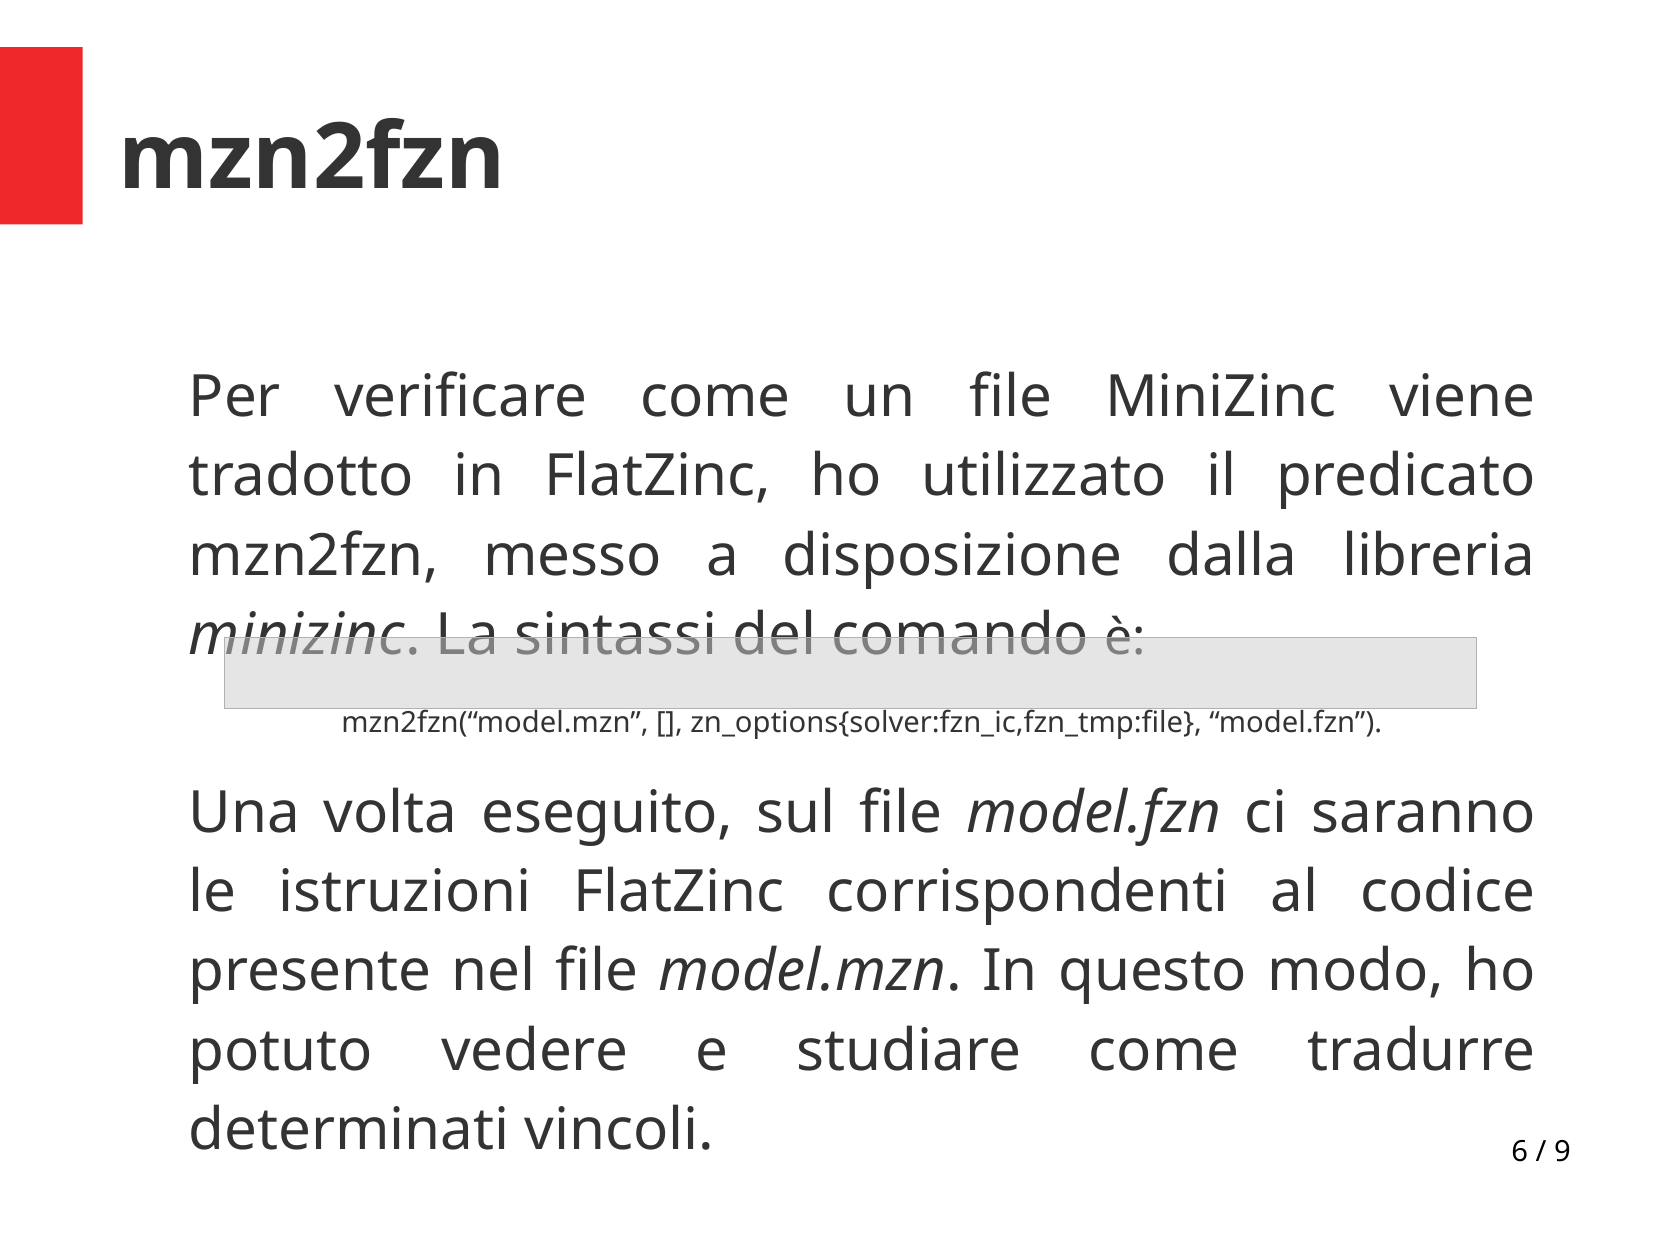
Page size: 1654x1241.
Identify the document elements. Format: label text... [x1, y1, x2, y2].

title mzn2fzn [118, 49, 1571, 257]
list Per verificare come un file MiniZinc viene tradotto in FlatZinc, ho utilizzato il predicato mzn2fzn, messo a disposizione dalla libreria minizinc. La sintassi del comando è: mzn2fzn(“model.mzn”, [], zn_options{solver:fzn_ic,fzn_tmp:file}, “model.fzn”). Una volta eseguito, sul file model.fzn ci saranno le istruzioni FlatZinc corrispondenti al codice presente nel file model.mzn. In questo modo, ho potuto vedere e studiare come tradurre determinati vincoli. [118, 354, 1536, 1074]
text_box [224, 637, 1477, 709]
